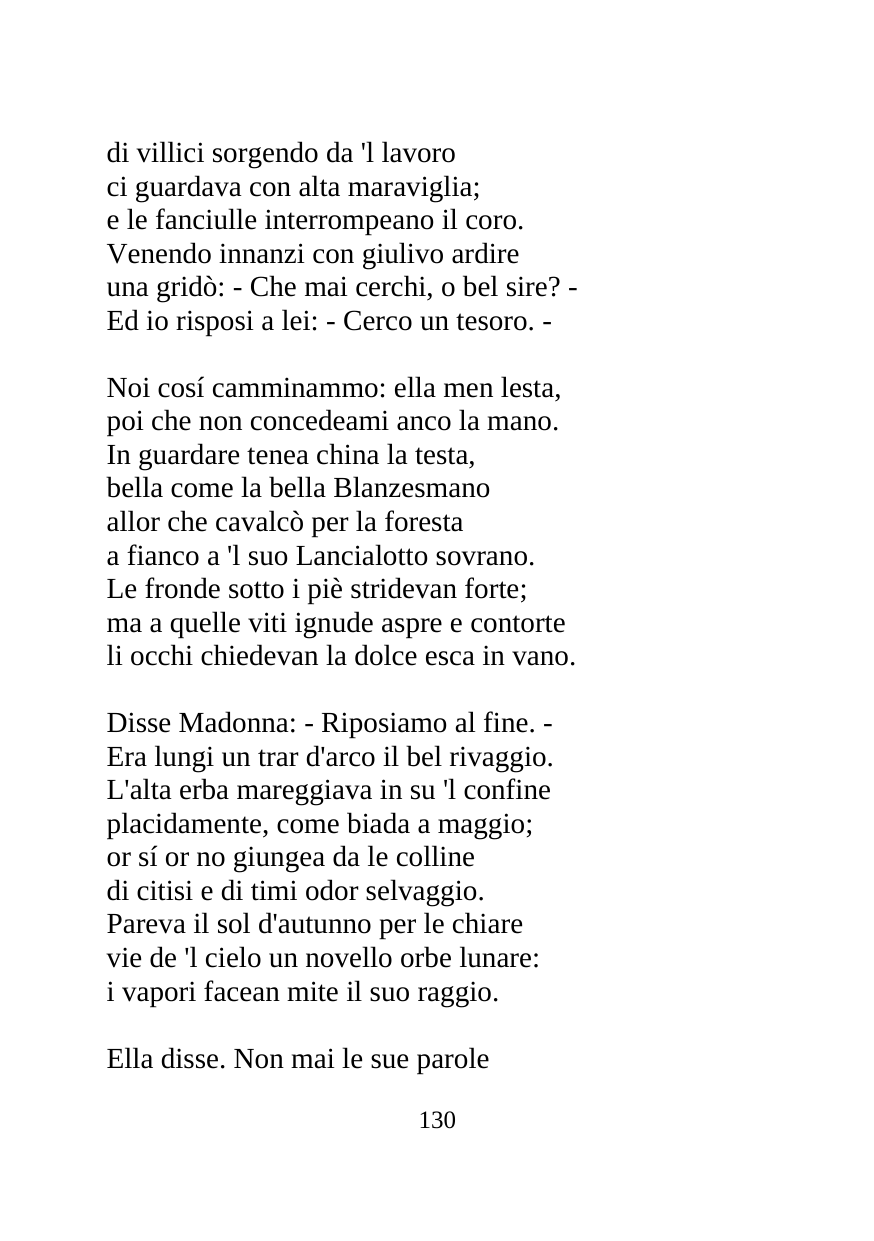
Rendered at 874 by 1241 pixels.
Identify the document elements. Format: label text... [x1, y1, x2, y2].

text ma a quelle viti ignude aspre e contorte [106, 605, 768, 638]
text Noi cosí camminammo: ella men lesta, [106, 370, 768, 403]
text placidamente, come biada a maggio; [106, 806, 768, 839]
text Disse Madonna: - Riposiamo al fine. - [106, 705, 768, 739]
text ci guardava con alta maraviglia; [106, 169, 768, 202]
text In guardare tenea china la testa, [106, 437, 768, 471]
text bella come la bella Blanzesmano [106, 471, 768, 504]
text vie de 'l cielo un novello orbe lunare: [106, 940, 768, 974]
text Le fronde sotto i piè stridevan forte; [106, 571, 768, 605]
text Era lungi un trar d'arco il bel rivaggio. [106, 739, 768, 772]
text li occhi chiedevan la dolce esca in vano. [106, 638, 768, 672]
text a fianco a 'l suo Lancialotto sovrano. [106, 538, 768, 571]
text di citisi e di timi odor selvaggio. [106, 873, 768, 907]
text di villici sorgendo da 'l lavoro [106, 135, 768, 169]
text Ed io risposi a lei: - Cerco un tesoro. - [106, 303, 768, 336]
text poi che non concedeami anco la mano. [106, 403, 768, 437]
text allor che cavalcò per la foresta [106, 504, 768, 538]
text e le fanciulle interrompeano il coro. [106, 202, 768, 236]
text Pareva il sol d'autunno per le chiare [106, 907, 768, 940]
text Venendo innanzi con giulivo ardire [106, 236, 768, 269]
text L'alta erba mareggiava in su 'l confine [106, 772, 768, 806]
text una gridò: - Che mai cerchi, o bel sire? - [106, 269, 768, 303]
text or sí or no giungea da le colline [106, 839, 768, 873]
text i vapori facean mite il suo raggio. [106, 974, 768, 1007]
text Ella disse. Non mai le sue parole [106, 1041, 768, 1074]
